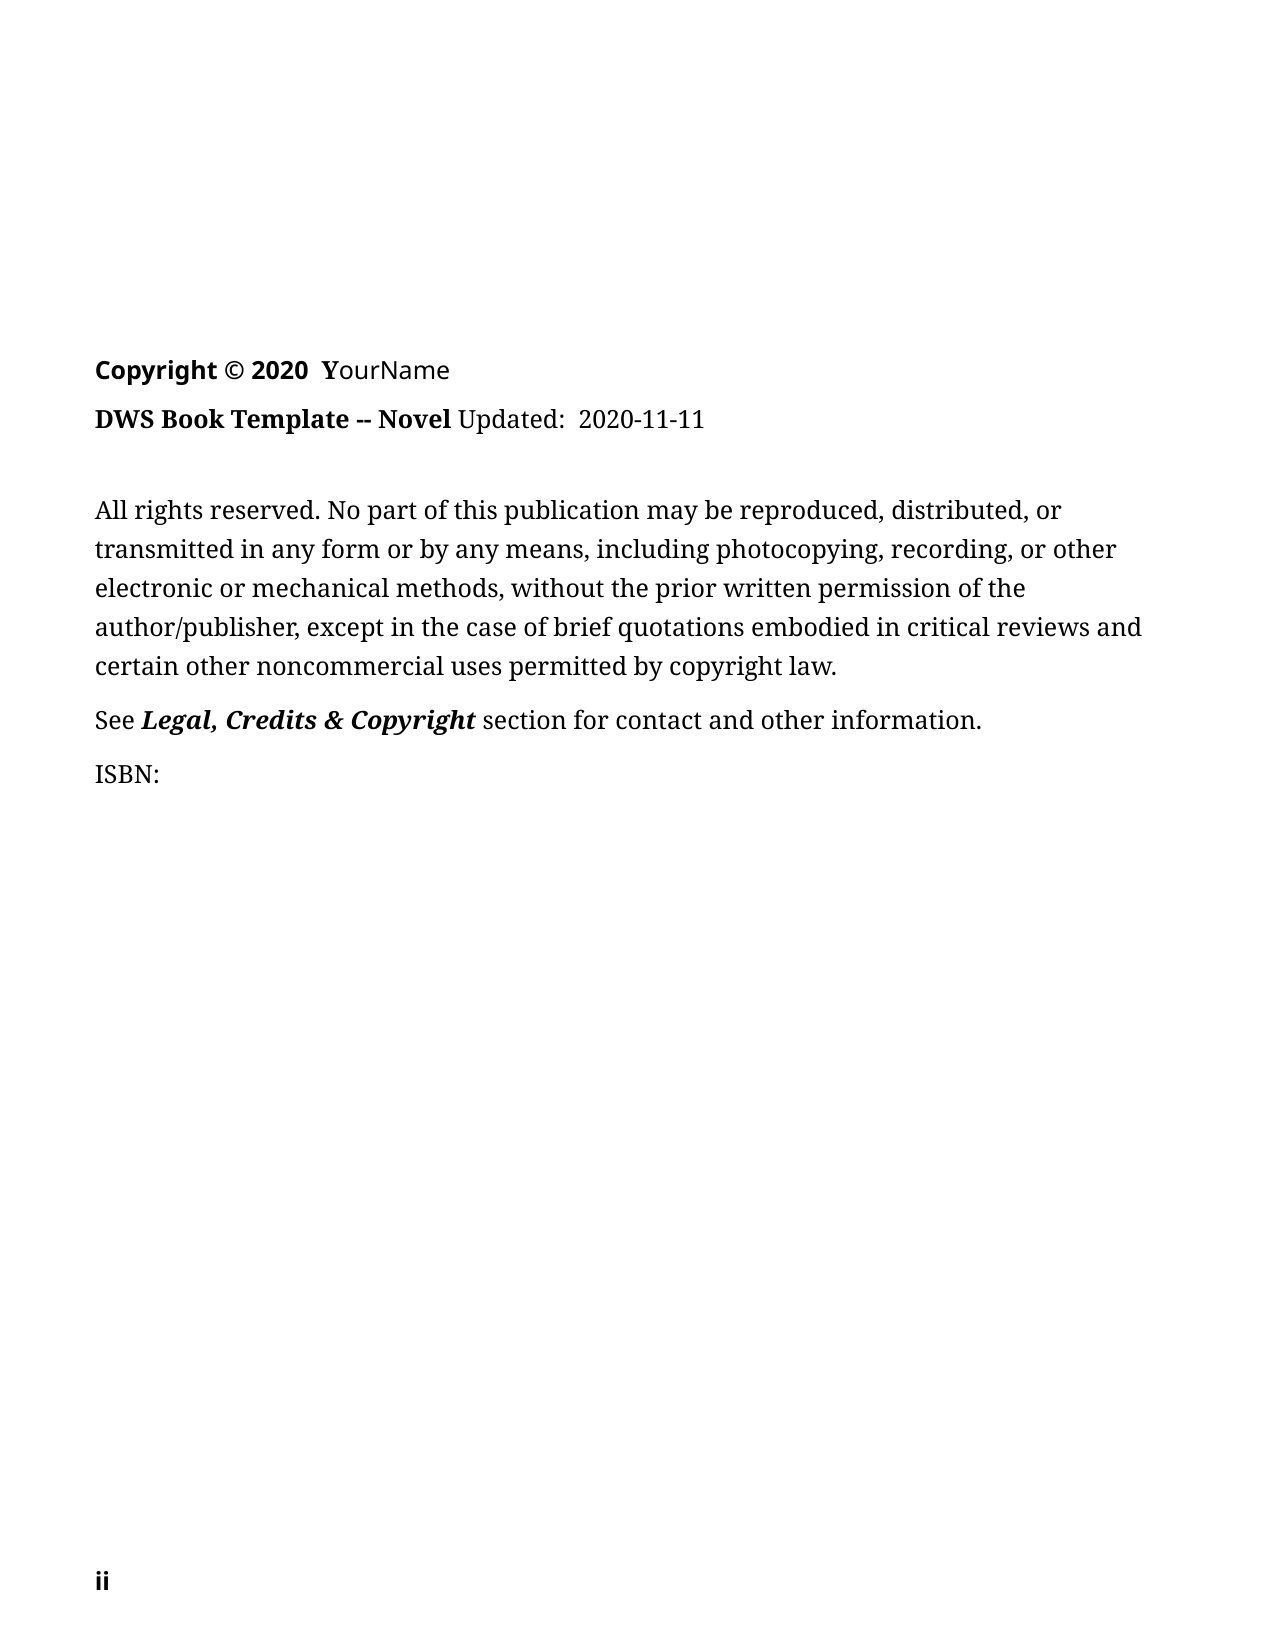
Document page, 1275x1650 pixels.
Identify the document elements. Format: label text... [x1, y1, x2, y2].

text All rights reserved. No part of this publication may be reproduced, distributed, or transmitted in any form or by any means, including photocopying, recording, or other electronic or mechanical methods, without the prior written permission of the author/publisher, except in the case of brief quotations embodied in critical reviews and certain other noncommercial uses permitted by copyright law. [94, 492, 1162, 683]
text See Legal, Credits & Copyright section for contact and other information. [94, 703, 1162, 737]
text DWS Book Template -- Novel Updated: 2020-11-11 [94, 402, 1162, 436]
subtitle Copyright © 2020 YourName [94, 352, 1162, 387]
text ISBN: [94, 757, 1162, 791]
